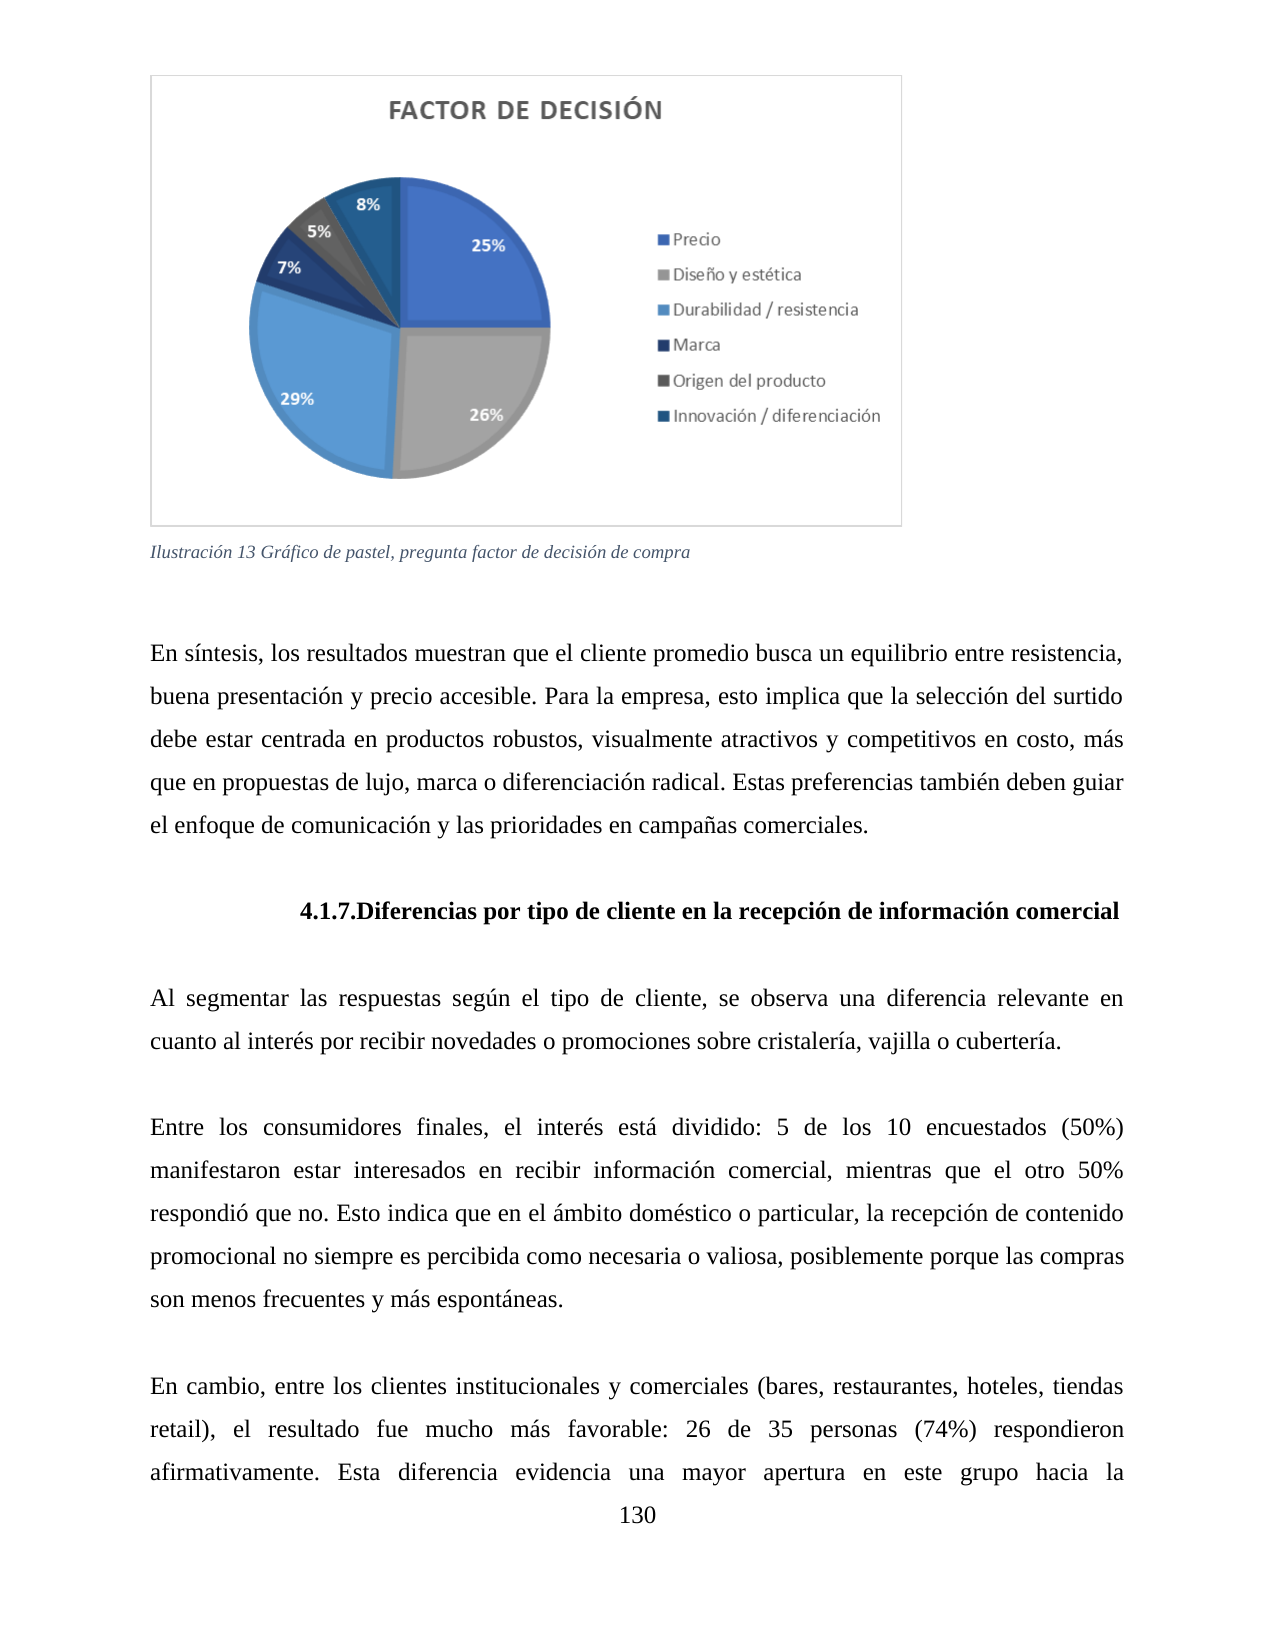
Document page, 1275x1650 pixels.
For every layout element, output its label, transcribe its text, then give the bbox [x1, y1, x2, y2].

text Entre los consumidores finales, el interés está dividido: 5 de los 10 encuestados (50%) manifestaron estar interesados en recibir información comercial, mientras que el otro 50% respondió que no. Esto indica que en el ámbito doméstico o particular, la recepción de contenido promocional no siempre es percibida como necesaria o valiosa, posiblemente porque las compras son menos frecuentes y más espontáneas. [150, 1112, 1125, 1313]
list Diferencias por tipo de cliente en la recepción de información comercial [300, 896, 1125, 925]
text En cambio, entre los clientes institucionales y comerciales (bares, restaurantes, hoteles, tiendas retail), el resultado fue mucho más favorable: 26 de 35 personas (74%) respondieron afirmativamente. Esta diferencia evidencia una mayor apertura en este grupo hacia la [150, 1371, 1125, 1486]
text Ilustración 13 Gráfico de pastel, pregunta factor de decisión de compra [150, 541, 1125, 563]
text En síntesis, los resultados muestran que el cliente promedio busca un equilibrio entre resistencia, buena presentación y precio accesible. Para la empresa, esto implica que la selección del surtido debe estar centrada en productos robustos, visualmente atractivos y competitivos en costo, más que en propuestas de lujo, marca o diferenciación radical. Estas preferencias también deben guiar el enfoque de comunicación y las prioridades en campañas comerciales. [150, 638, 1125, 839]
text Al segmentar las respuestas según el tipo de cliente, se observa una diferencia relevante en cuanto al interés por recibir novedades o promociones sobre cristalería, vajilla o cubertería. [150, 983, 1125, 1054]
